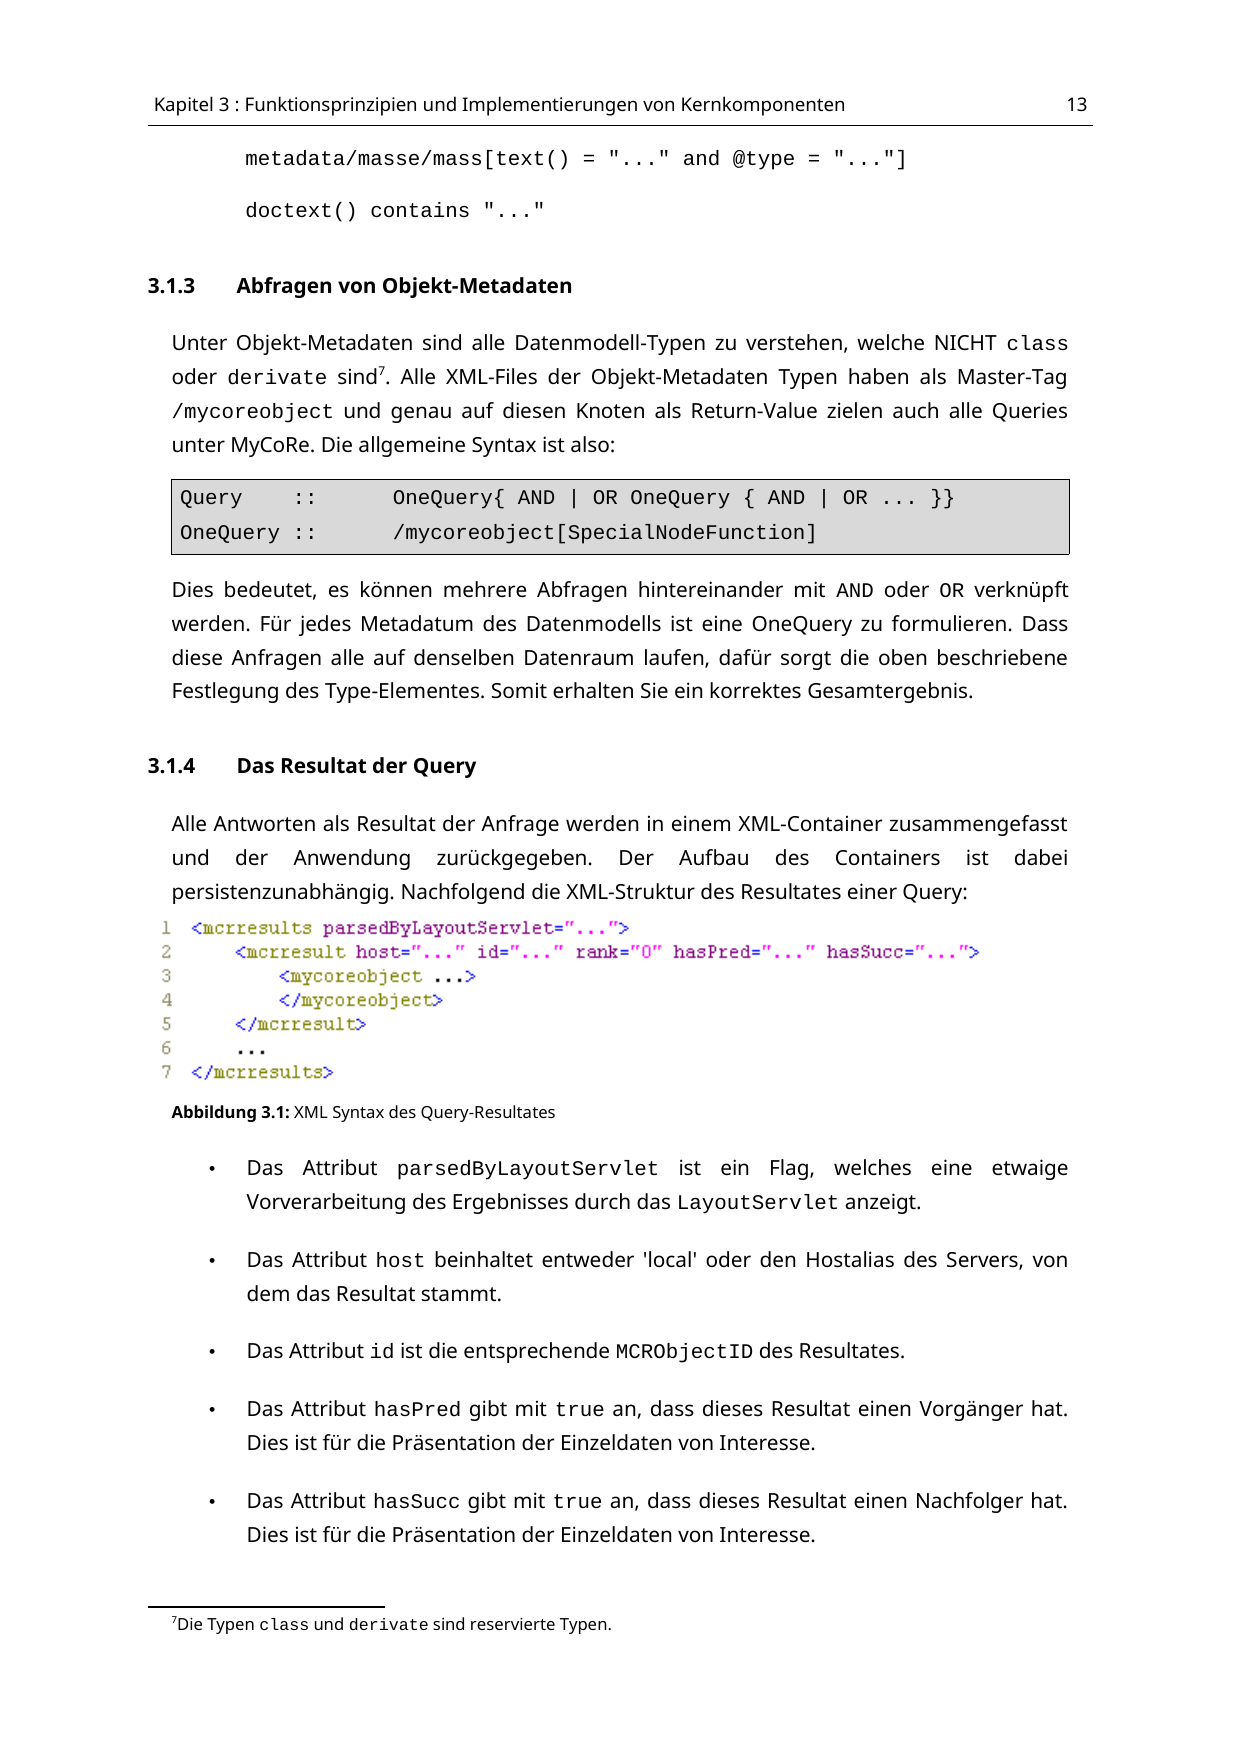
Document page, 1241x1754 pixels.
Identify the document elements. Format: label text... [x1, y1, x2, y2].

list Das Attribut hasPred gibt mit true an, dass dieses Resultat einen Vorgänger hat. Dies ist für die Präsentation der Einzeldaten von Interesse. [209, 1394, 1069, 1457]
text doctext() contains "..." [171, 200, 1069, 224]
text metadata/masse/mass[text() = "..." and @type = "..."] [171, 148, 1069, 171]
text Alle Antworten als Resultat der Anfrage werden in einem XML-Container zusammengefasst und der Anwendung zurückgegeben. Der Aufbau des Containers ist dabei persistenzunabhängig. Nachfolgend die XML-Struktur des Resultates einer Query: [171, 809, 1069, 905]
list Das Attribut id ist die entsprechende MCRObjectID des Resultates. [209, 1337, 1069, 1365]
text Query :: OneQuery{ AND | OR OneQuery { AND | OR ... }} [172, 480, 1069, 511]
text Unter Objekt-Metadaten sind alle Datenmodell-Typen zu verstehen, welche NICHT class oder derivate sind. Alle XML-Files der Objekt-Metadaten Typen haben als Master-Tag /mycoreobject und genau auf diesen Knoten als Return-Value zielen auch alle Queries unter MyCoRe. Die allgemeine Syntax ist also: [171, 328, 1069, 459]
list Das Attribut host beinhaltet entweder 'local' oder den Hostalias des Servers, von dem das Resultat stammt. [209, 1245, 1069, 1307]
list Abbildung 3.1: XML Syntax des Query-Resultates [171, 1085, 999, 1124]
text Dies bedeutet, es können mehrere Abfragen hintereinander mit AND oder OR verknüpft werden. Für jedes Metadatum des Datenmodells ist eine OneQuery zu formulieren. Dass diese Anfragen alle auf denselben Datenraum laufen, dafür sorgt die oben beschriebene Festlegung des Type-Elementes. Somit erhalten Sie ein korrektes Gesamtergebnis. [171, 575, 1069, 705]
subtitle Abfragen von Objekt-Metadaten [148, 271, 1092, 299]
list Das Attribut hasSucc gibt mit true an, dass dieses Resultat einen Nachfolger hat. Dies ist für die Präsentation der Einzeldaten von Interesse. [209, 1486, 1069, 1548]
subtitle Das Resultat der Query [148, 752, 1092, 780]
text Die Typen class und derivate sind reservierte Typen. [171, 1613, 1069, 1636]
text OneQuery :: /mycoreobject[SpecialNodeFunction] [172, 514, 1069, 554]
list Das Attribut parsedByLayoutServlet ist ein Flag, welches eine etwaige Vorverarbeitung des Ergebnisses durch das LayoutServlet anzeigt. [209, 934, 1069, 1216]
